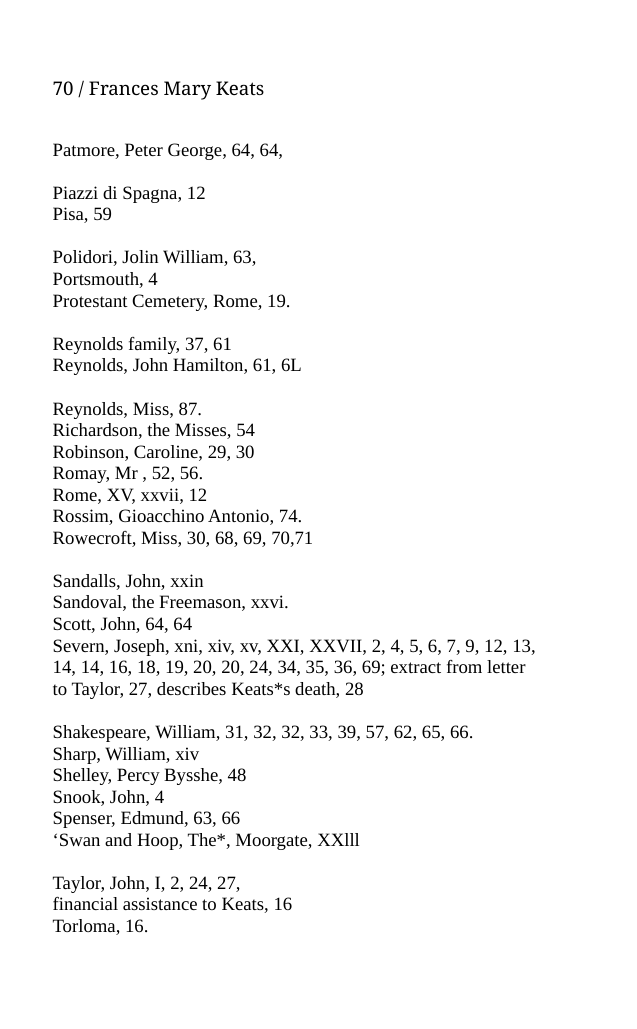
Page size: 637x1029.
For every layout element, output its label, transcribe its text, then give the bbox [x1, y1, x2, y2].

text Rossim, Gioacchino Antonio, 74. [52, 505, 538, 527]
text Sandoval, the Freemason, xxvi. [52, 591, 538, 613]
text Reynolds family, 37, 61 [52, 333, 538, 354]
text Pisa, 59 [52, 203, 538, 225]
text Robinson, Caroline, 29, 30 [52, 441, 538, 462]
text Sharp, William, xiv [52, 742, 538, 764]
text Protestant Cemetery, Rome, 19. [52, 289, 538, 311]
text Shelley, Percy Bysshe, 48 [52, 764, 538, 786]
text Patmore, Peter George, 64, 64, [52, 139, 538, 160]
text Reynolds, Miss, 87. [52, 397, 538, 419]
text Torloma, 16. [52, 915, 538, 936]
text Spenser, Edmund, 63, 66 [52, 807, 538, 829]
text Polidori, Jolin William, 63, [52, 246, 538, 268]
text Severn, Joseph, xni, xiv, xv, XXI, XXVII, 2, 4, 5, 6, 7, 9, 12, 13, 14, 14, 16, 18, 19, 20, 20, 24, 34, 35, 36, 69; extract from letter to Taylor, 27, describes Keats*s death, 28 [52, 634, 538, 699]
text Piazzi di Spagna, 12 [52, 182, 538, 203]
text ‘Swan and Hoop, The*, Moorgate, XXlll [52, 829, 538, 850]
text Rowecroft, Miss, 30, 68, 69, 70,71 [52, 527, 538, 548]
text Richardson, the Misses, 54 [52, 419, 538, 441]
text Rome, XV, xxvii, 12 [52, 484, 538, 505]
text financial assistance to Keats, 16 [52, 893, 538, 915]
text Romay, Mr , 52, 56. [52, 462, 538, 484]
text Scott, John, 64, 64 [52, 613, 538, 634]
text Portsmouth, 4 [52, 268, 538, 289]
text Snook, John, 4 [52, 786, 538, 807]
text Sandalls, John, xxin [52, 570, 538, 591]
text Shakespeare, William, 31, 32, 32, 33, 39, 57, 62, 65, 66. [52, 721, 538, 742]
text Reynolds, John Hamilton, 61, 6L [52, 354, 538, 376]
text Taylor, John, I, 2, 24, 27, [52, 872, 538, 893]
